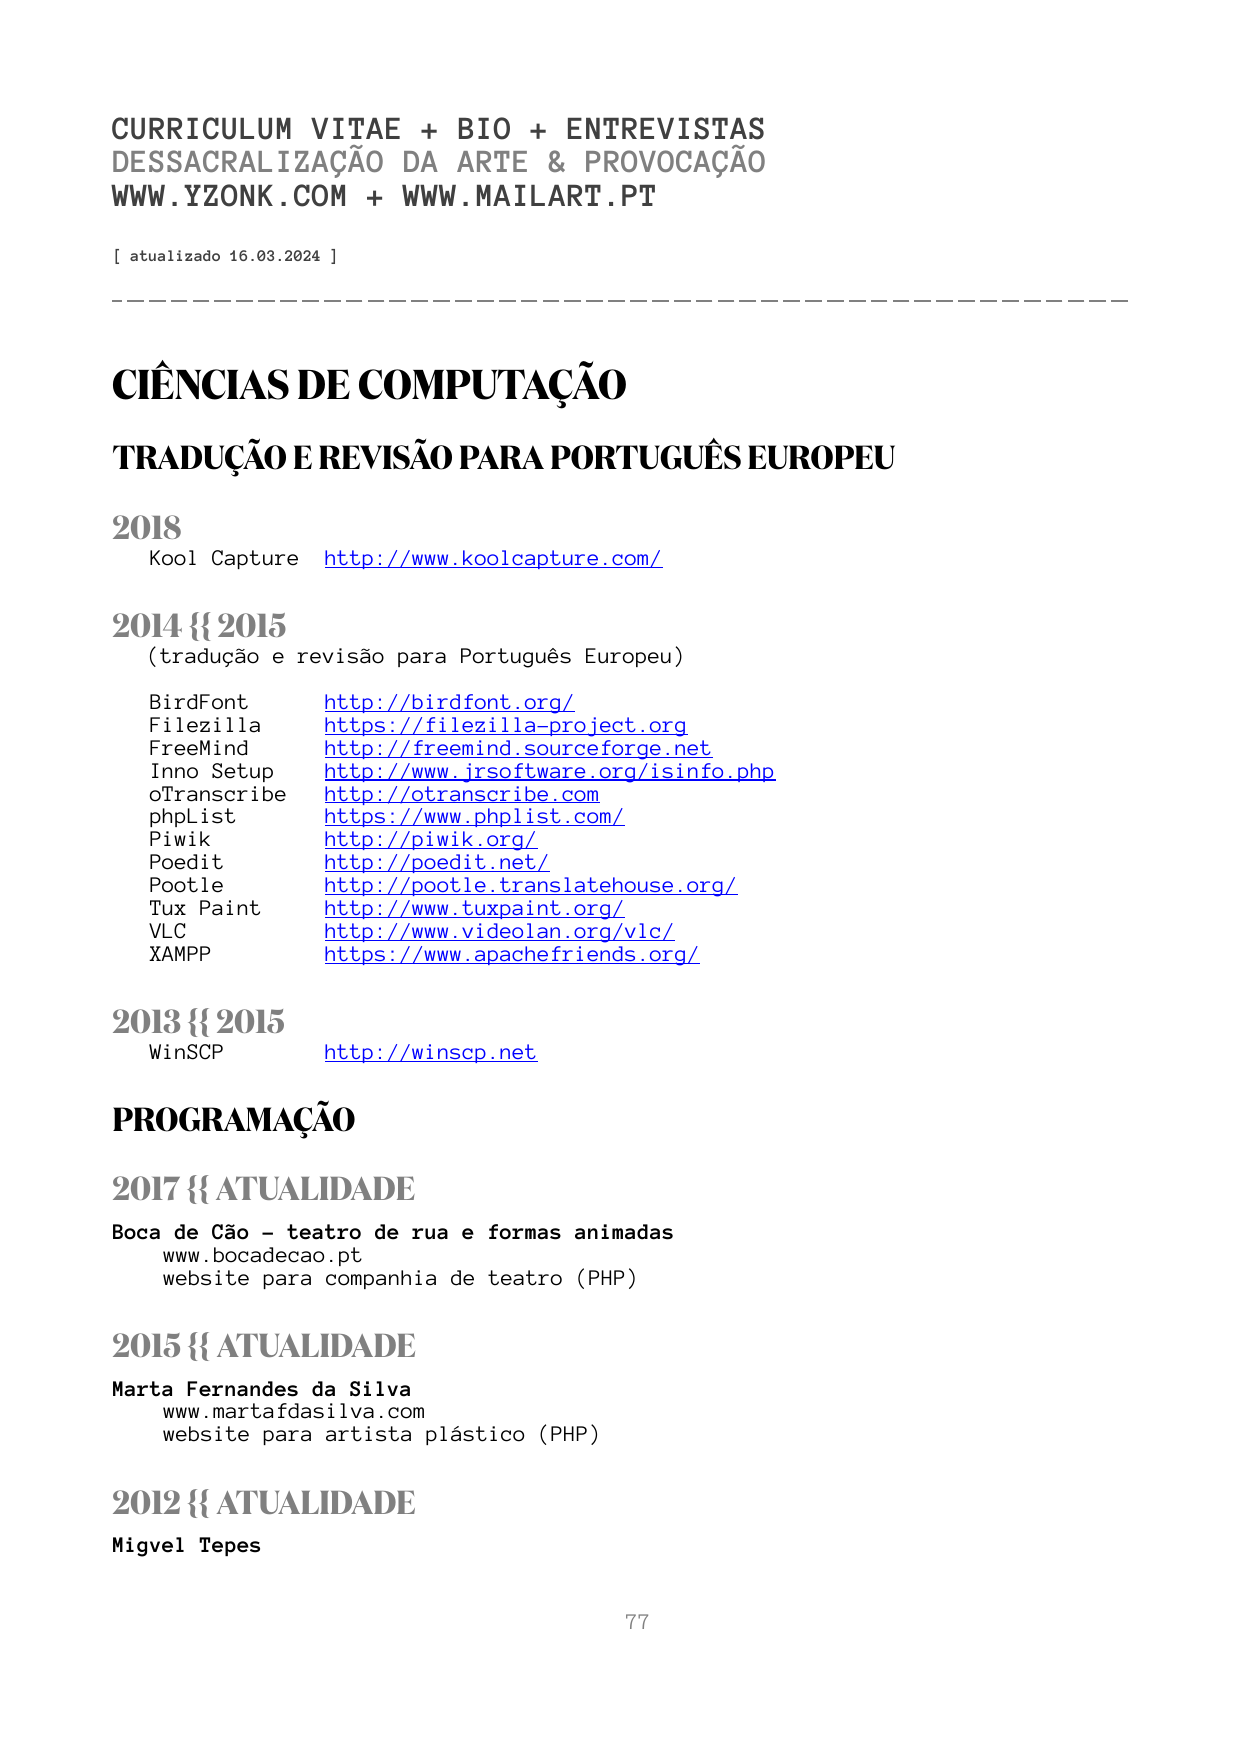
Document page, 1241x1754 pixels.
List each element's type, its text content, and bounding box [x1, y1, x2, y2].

subtitle 2015 {{ atualidade [112, 1331, 1128, 1365]
subtitle Marta Fernandes da Silva [112, 1377, 1128, 1400]
list Kool Capture http://www.koolcapture.com/ [112, 546, 1128, 569]
list Poedit http://poedit.net/ [112, 851, 1128, 874]
list website para artista plástico (PHP) [163, 1423, 1128, 1446]
list Tux Paint http://www.tuxpaint.org/ [112, 897, 1128, 920]
list phpList https://www.phplist.com/ [112, 805, 1128, 828]
list Filezilla https://filezilla-project.org [112, 713, 1128, 736]
subtitle Migvel Tepes [112, 1534, 1128, 1557]
subtitle Tradução e Revisão para Português Europeu [112, 444, 1128, 477]
list www.bocadecao.pt [163, 1243, 1128, 1266]
list XAMPP https://www.apachefriends.org/ [112, 943, 1128, 966]
subtitle 2014 {{ 2015 [112, 611, 1128, 645]
list FreeMind http://freemind.sourceforge.net [112, 736, 1128, 759]
list WinSCP http://winscp.net [112, 1041, 1128, 1064]
list www.martafdasilva.com [163, 1400, 1128, 1423]
list website para companhia de teatro (PHP) [163, 1266, 1128, 1289]
list oTranscribe http://otranscribe.com [112, 782, 1128, 805]
list VLC http://www.videolan.org/vlc/ [112, 920, 1128, 943]
subtitle Boca de Cão – teatro de rua e formas animadas [112, 1221, 1128, 1243]
subtitle 2012 {{ atualidade [112, 1488, 1128, 1521]
subtitle 2013 {{ 2015 [112, 1008, 1128, 1041]
subtitle Programação [112, 1105, 1128, 1139]
subtitle Ciências de Computação [112, 367, 1128, 408]
list Pootle http://pootle.translatehouse.org/ [112, 874, 1128, 897]
subtitle 2017 {{ atualidade [112, 1175, 1128, 1208]
list BirdFont http://birdfont.org/ [112, 691, 1128, 713]
list Piwik http://piwik.org/ [112, 828, 1128, 851]
list Inno Setup http://www.jrsoftware.org/isinfo.php [112, 759, 1128, 782]
subtitle 2018 [112, 513, 1128, 546]
text (tradução e revisão para Português Europeu) [112, 645, 1128, 668]
